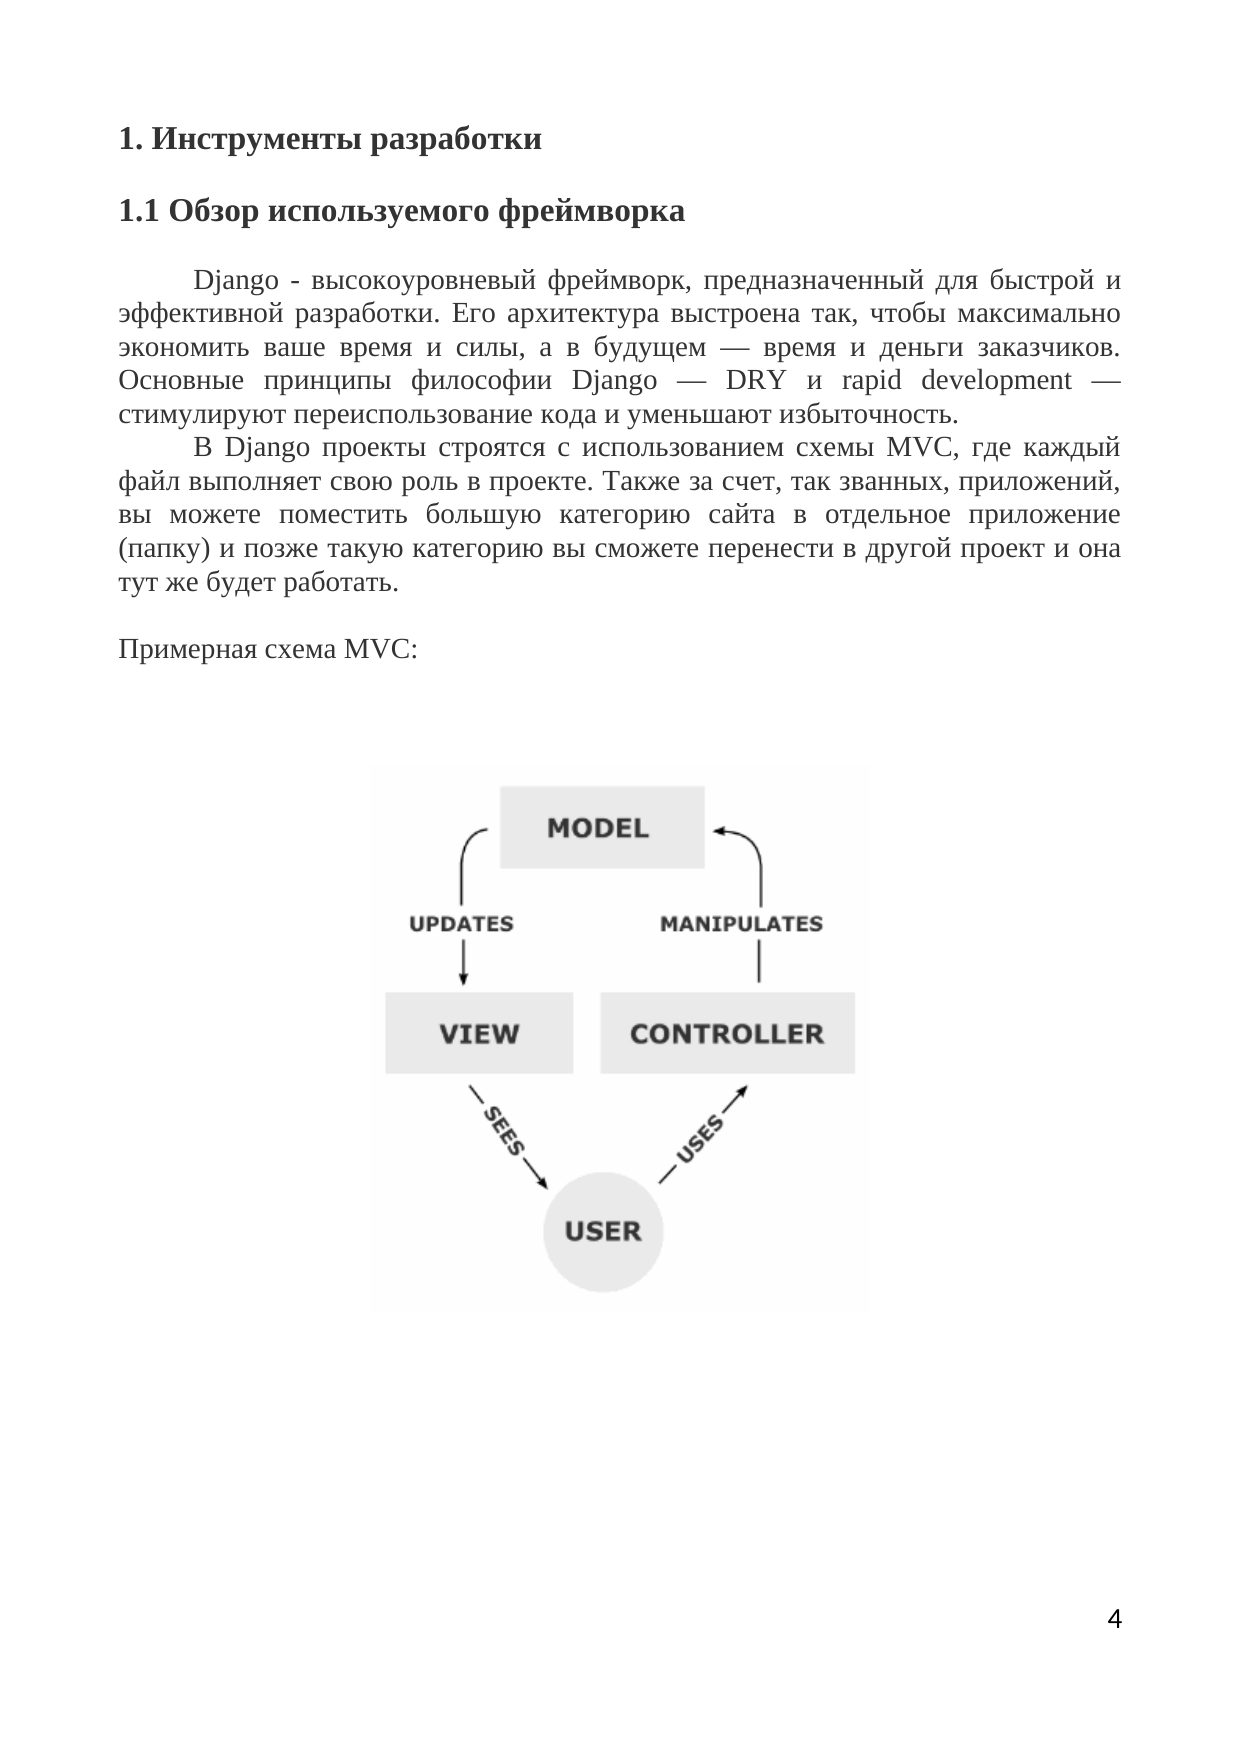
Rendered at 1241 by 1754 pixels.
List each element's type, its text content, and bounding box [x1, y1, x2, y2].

text 1. Инструменты разработки [118, 118, 1122, 190]
picture [370, 765, 870, 1312]
text 1.1 Обзор используемого фреймворка [118, 190, 1122, 228]
text Django - высокоуровневый фреймворк, предназначенный для быстрой и эффективной разработки. Его архитектура выстроена так, чтобы максимально экономить ваше время и силы, а в будущем — время и деньги заказчиков. Основные принципы философии Django — DRY и rapid development — стимулируют переиспользование кода и уменьшают избыточность. [118, 262, 1122, 429]
text В Django проекты строятся с использованием схемы MVC, где каждый файл выполняет свою роль в проекте. Также за счет, так званных, приложений, вы можете поместить большую категорию сайта в отдельное приложение (папку) и позже такую категорию вы сможете перенести в другой проект и она тут же будет работать. [118, 429, 1122, 597]
text Примерная схема MVC: [118, 631, 1122, 664]
